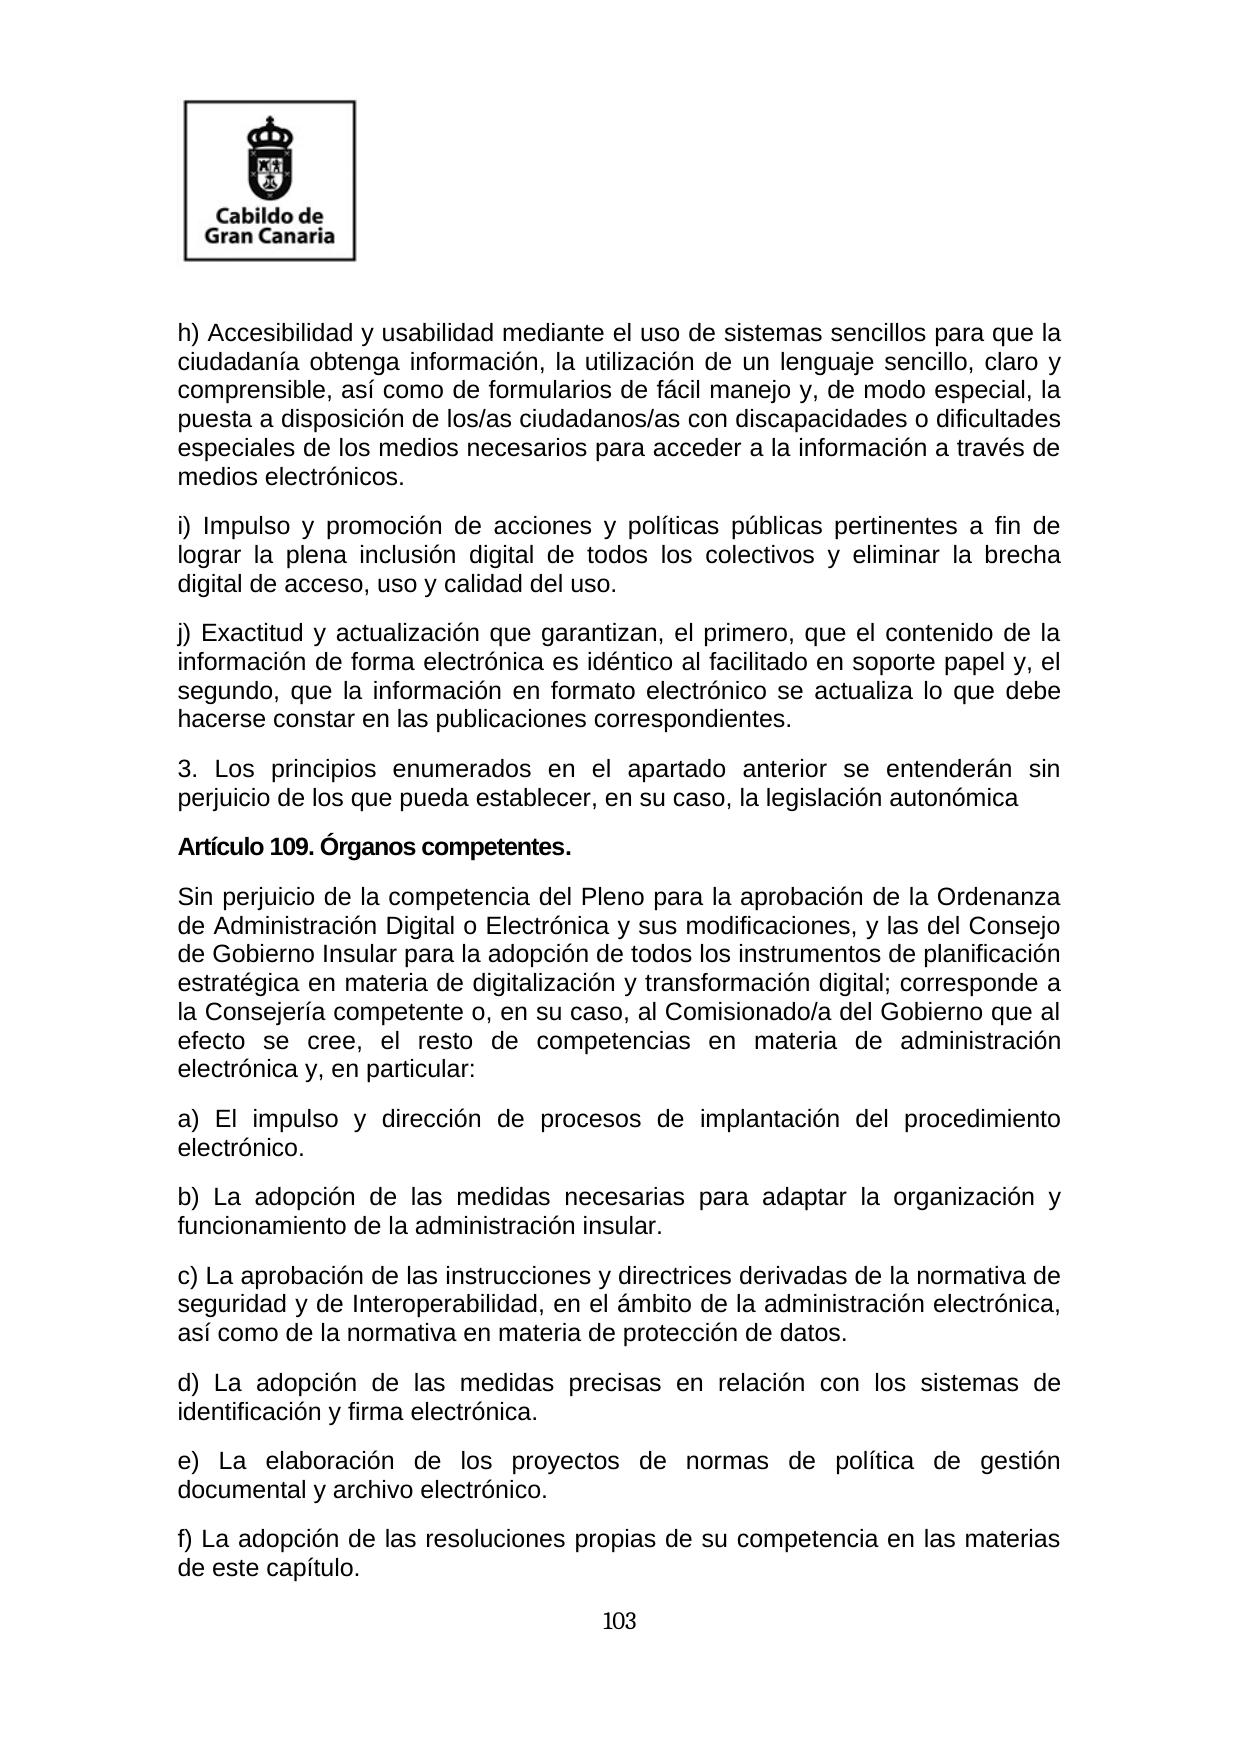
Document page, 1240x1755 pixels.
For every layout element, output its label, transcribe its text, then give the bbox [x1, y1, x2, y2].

text a) El impulso y dirección de procesos de implantación del procedimiento electrónico. [177, 1104, 1062, 1161]
text h) Accesibilidad y usabilidad mediante el uso de sistemas sencillos para que la ciudadanía obtenga información, la utilización de un lenguaje sencillo, claro y comprensible, así como de formularios de fácil manejo y, de modo especial, la puesta a disposición de los/as ciudadanos/as con discapacidades o dificultades especiales de los medios necesarios para acceder a la información a través de medios electrónicos. [177, 318, 1062, 490]
text b) La adopción de las medidas necesarias para adaptar la organización y funcionamiento de la administración insular. [177, 1182, 1062, 1240]
text e) La elaboración de los proyectos de normas de política de gestión documental y archivo electrónico. [177, 1446, 1062, 1503]
text Artículo 109. Órganos competentes. [177, 832, 1062, 861]
text i) Impulso y promoción de acciones y políticas públicas pertinentes a fin de lograr la plena inclusión digital de todos los colectivos y eliminar la brecha digital de acceso, uso y calidad del uso. [177, 511, 1062, 597]
text j) Exactitud y actualización que garantizan, el primero, que el contenido de la información de forma electrónica es idéntico al facilitado en soporte papel y, el segundo, que la información en formato electrónico se actualiza lo que debe hacerse constar en las publicaciones correspondientes. [177, 618, 1062, 733]
text c) La aprobación de las instrucciones y directrices derivadas de la normativa de seguridad y de Interoperabilidad, en el ámbito de la administración electrónica, así como de la normativa en materia de protección de datos. [177, 1261, 1062, 1347]
text 3. Los principios enumerados en el apartado anterior se entenderán sin perjuicio de los que pueda establecer, en su caso, la legislación autonómica [177, 754, 1062, 811]
text d) La adopción de las medidas precisas en relación con los sistemas de identificación y firma electrónica. [177, 1368, 1062, 1425]
text Sin perjuicio de la competencia del Pleno para la aprobación de la Ordenanza de Administración Digital o Electrónica y sus modificaciones, y las del Consejo de Gobierno Insular para la adopción de todos los instrumentos de planificación estratégica en materia de digitalización y transformación digital; corresponde a la Consejería competente o, en su caso, al Comisionado/a del Gobierno que al efecto se cree, el resto de competencias en materia de administración electrónica y, en particular: [177, 882, 1062, 1083]
text f) La adopción de las resoluciones propias de su competencia en las materias de este capítulo. [177, 1524, 1062, 1582]
